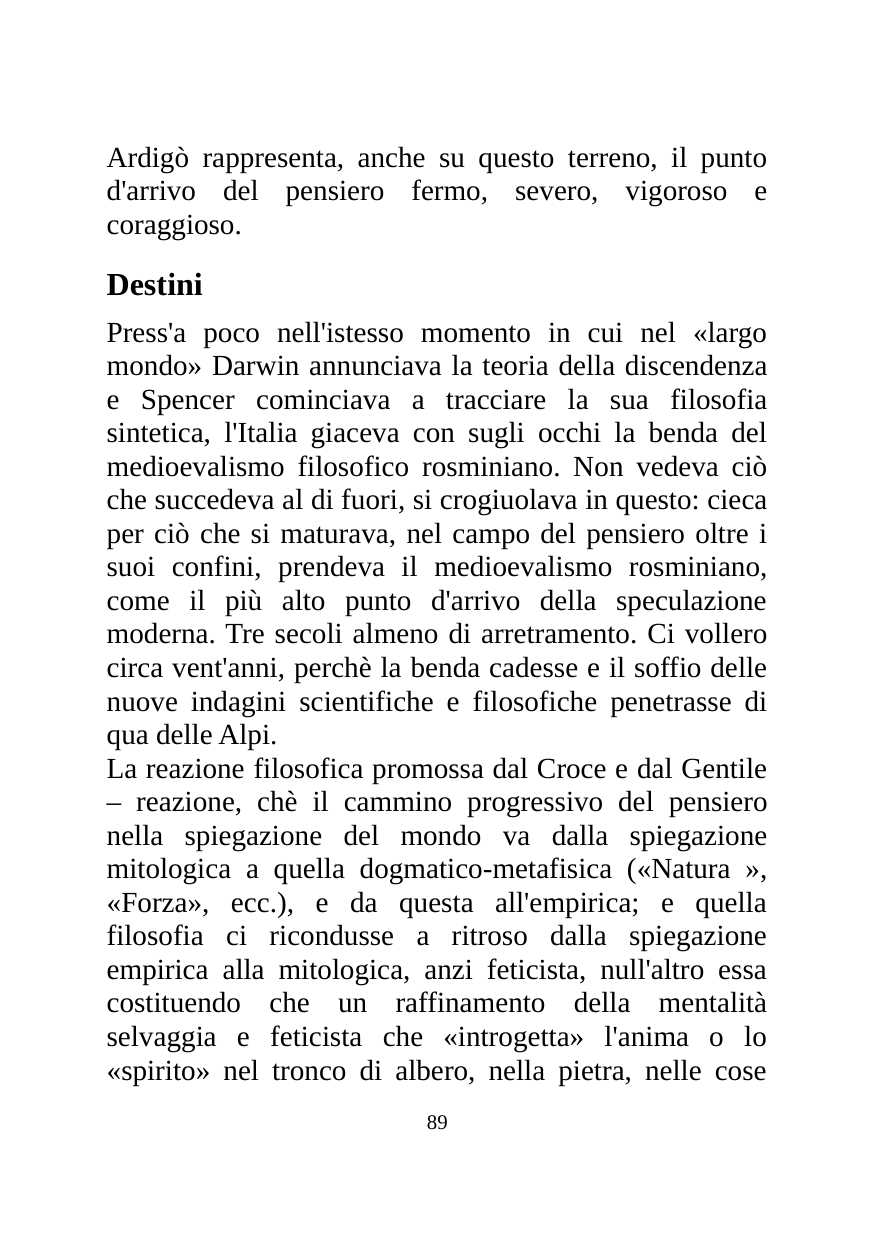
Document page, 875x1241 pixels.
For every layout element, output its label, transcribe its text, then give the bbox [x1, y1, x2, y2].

text La reazione filosofica promossa dal Croce e dal Gentile – reazione, chè il cammino progressivo del pensiero nella spiegazione del mondo va dalla spiegazione mitologica a quella dogmatico-metafisica («Natura », «Forza», ecc.), e da questa all'empirica; e quella filosofia ci ricondusse a ritroso dalla spiegazione empirica alla mitologica, anzi feticista, null'altro essa costituendo che un raffinamento della mentalità selvaggia e feticista che «introgetta» l'anima o lo «spirito» nel tronco di albero, nella pietra, nelle cose [106, 751, 768, 1086]
text Ardigò rappresenta, anche su questo terreno, il punto d'arrivo del pensiero fermo, severo, vigoroso e coraggioso. [106, 140, 768, 240]
subtitle Destini [106, 265, 768, 302]
text Press'a poco nell'istesso momento in cui nel «largo mondo» Darwin annunciava la teoria della discendenza e Spencer cominciava a tracciare la sua filosofia sintetica, l'Italia giaceva con sugli occhi la benda del medioevalismo filosofico rosminiano. Non vedeva ciò che succedeva al di fuori, si crogiuolava in questo: cieca per ciò che si maturava, nel campo del pensiero oltre i suoi confini, prendeva il medioevalismo rosminiano, come il più alto punto d'arrivo della speculazione moderna. Tre secoli almeno di arretramento. Ci vollero circa vent'anni, perchè la benda cadesse e il soffio delle nuove indagini scientifiche e filosofiche penetrasse di qua delle Alpi. [106, 315, 768, 751]
